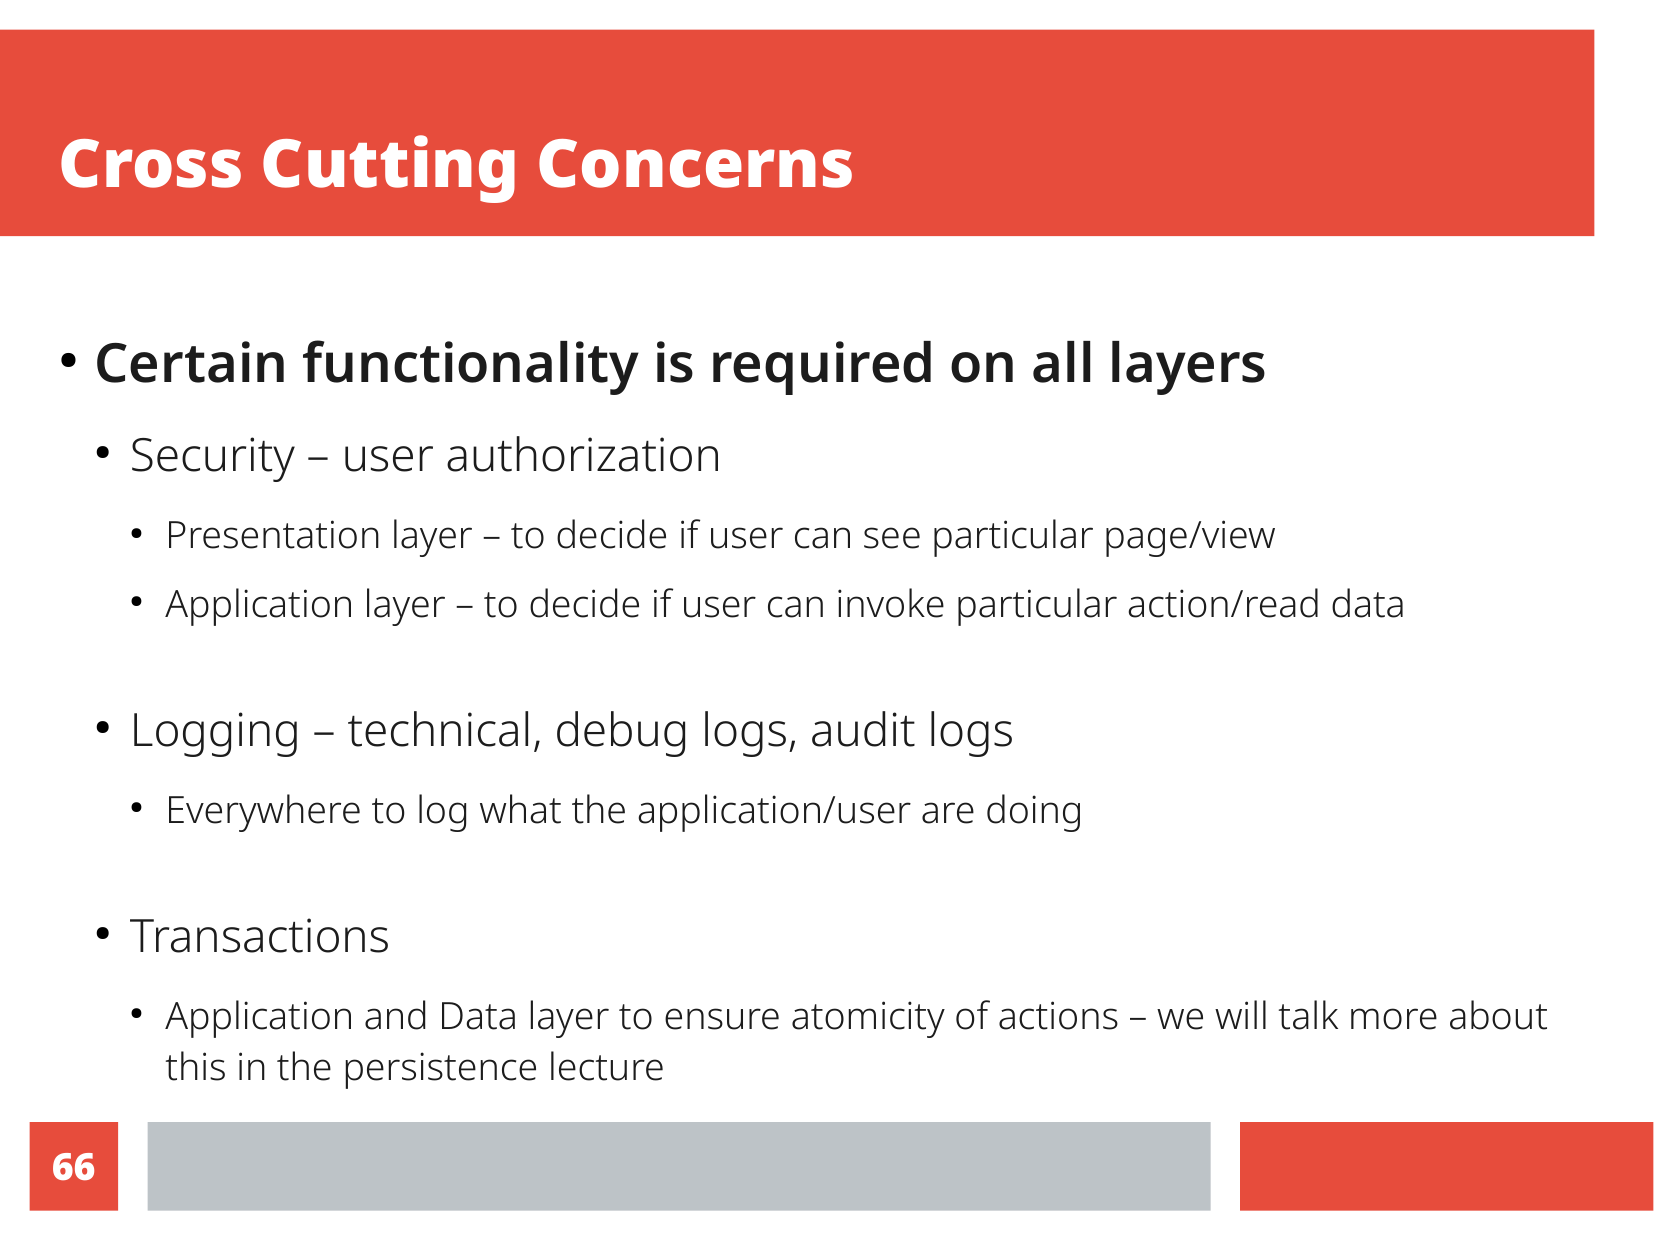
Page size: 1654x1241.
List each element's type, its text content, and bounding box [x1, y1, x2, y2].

list Certain functionality is required on all layers Security – user authorization Presentation layer – to decide if user can see particular page/view Application layer – to decide if user can invoke particular action/read data Logging – technical, debug logs, audit logs Everywhere to log what the application/user are doing Transactions Application and Data layer to ensure atomicity of actions – we will talk more about this in the persistence lecture [59, 324, 1565, 1093]
title Cross Cutting Concerns [59, 59, 1595, 207]
